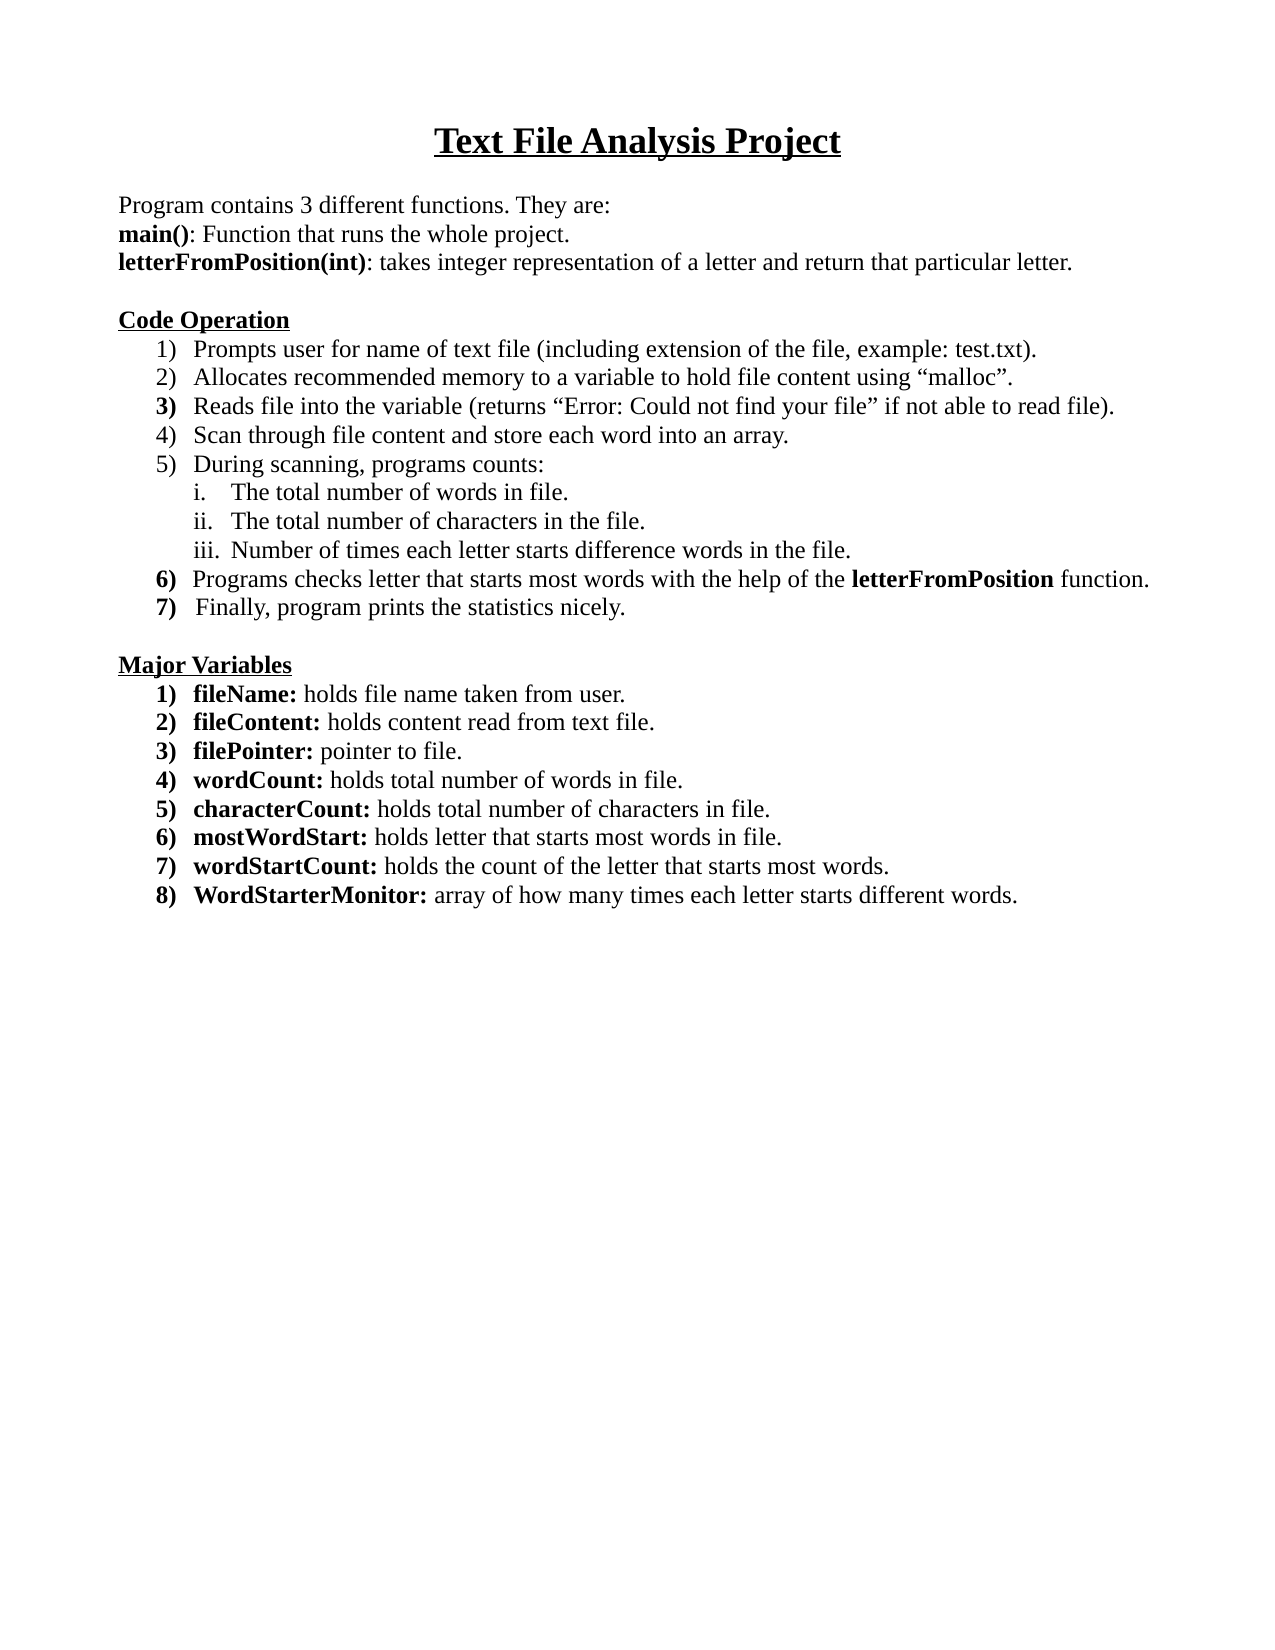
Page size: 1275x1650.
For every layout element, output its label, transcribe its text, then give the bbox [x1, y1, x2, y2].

list Prompts user for name of text file (including extension of the file, example: test.txt). [156, 334, 1157, 362]
list The total number of words in file. [193, 477, 1157, 506]
list characterCount: holds total number of characters in file. [156, 794, 1157, 822]
list mostWordStart: holds letter that starts most words in file. [156, 822, 1157, 851]
list The total number of characters in the file. [193, 506, 1157, 535]
list Scan through file content and store each word into an array. [156, 420, 1157, 449]
list filePointer: pointer to file. [156, 736, 1157, 765]
text Text File Analysis Project [118, 118, 1157, 161]
text 7) Finally, program prints the statistics nicely. [118, 592, 1157, 621]
text 6) Programs checks letter that starts most words with the help of the letterFromPosition function. [118, 564, 1157, 592]
text Major Variables [118, 650, 1157, 679]
text Program contains 3 different functions. They are: [118, 190, 1157, 219]
text letterFromPosition(int): takes integer representation of a letter and return that particular letter. [118, 247, 1157, 276]
list fileContent: holds content read from text file. [156, 707, 1157, 736]
list Allocates recommended memory to a variable to hold file content using “malloc”. [156, 362, 1157, 391]
list Number of times each letter starts difference words in the file. [193, 535, 1157, 564]
list WordStarterMonitor: array of how many times each letter starts different words. [156, 880, 1157, 909]
text Code Operation [118, 305, 1157, 334]
list Reads file into the variable (returns “Error: Could not find your file” if not able to read file). [156, 391, 1157, 420]
list fileName: holds file name taken from user. [156, 679, 1157, 707]
list During scanning, programs counts: [156, 449, 1157, 477]
list wordCount: holds total number of words in file. [156, 765, 1157, 794]
list wordStartCount: holds the count of the letter that starts most words. [156, 851, 1157, 880]
text main(): Function that runs the whole project. [118, 219, 1157, 247]
